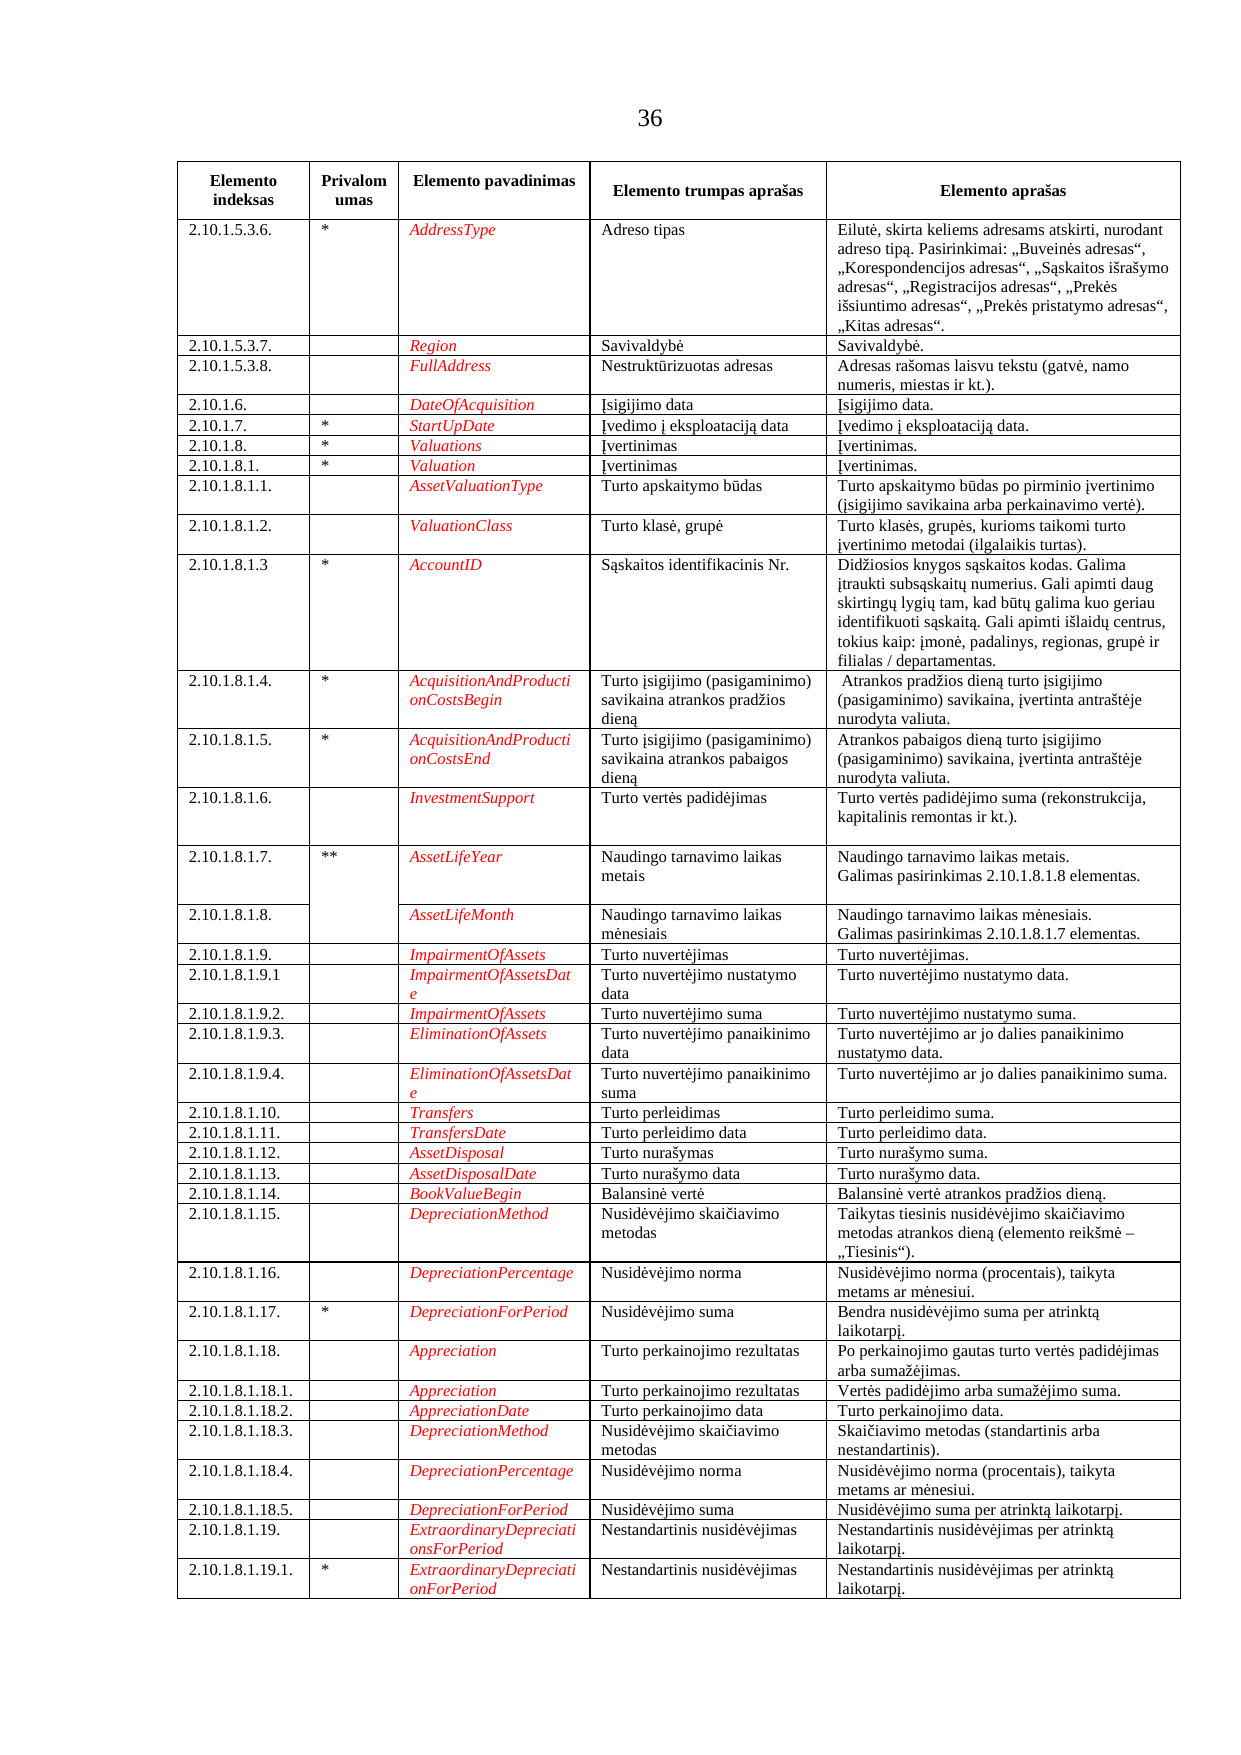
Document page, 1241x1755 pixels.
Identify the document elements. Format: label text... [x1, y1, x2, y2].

table_cell Įvertinimas. [827, 436, 1180, 455]
table_cell Adresas rašomas laisvu tekstu (gatvė, namo numeris, miestas ir kt.). [827, 356, 1180, 394]
table_cell 2.10.1.8.1.17. [178, 1302, 309, 1340]
table_cell Nestruktūrizuotas adresas [591, 356, 826, 394]
table_cell Balansinė vertė [591, 1184, 826, 1203]
table_cell DepreciationForPeriod [399, 1500, 589, 1519]
table_cell Turto perkainojimo rezultatas [591, 1381, 826, 1400]
table_cell DepreciationMethod [399, 1204, 589, 1261]
table_cell Turto nuvertėjimo suma [591, 1004, 826, 1023]
table_cell AccountID [399, 555, 589, 670]
table_cell Transfers [399, 1103, 589, 1122]
table_cell [310, 1520, 398, 1558]
table_cell 2.10.1.8.1.16. [178, 1263, 309, 1301]
table_cell 2.10.1.5.3.6. [178, 220, 309, 334]
table_cell * [310, 671, 398, 728]
table_cell [310, 1143, 398, 1162]
table_cell Turto apskaitymo būdas [591, 476, 826, 514]
table_cell Naudingo tarnavimo laikas mėnesiais [591, 905, 826, 943]
table_cell Naudingo tarnavimo laikas metais [591, 846, 826, 904]
table_cell * [310, 729, 398, 787]
table_cell Atrankos pradžios dieną turto įsigijimo (pasigaminimo) savikaina, įvertinta antraštėje nurodyta valiuta. [827, 671, 1180, 728]
table_cell AssetDisposalDate [399, 1164, 589, 1183]
table_cell AddressType [399, 220, 589, 334]
table_cell Didžiosios knygos sąskaitos kodas. Galima įtraukti subsąskaitų numerius. Gali apimti daug skirtingų lygių tam, kad būtų galima kuo geriau identifikuoti sąskaitą. Gali apimti išlaidų centrus, tokius kaip: įmonė, padalinys, regionas, grupė ir filialas / departamentas. [827, 555, 1180, 670]
table_cell Turto vertės padidėjimo suma (rekonstrukcija, kapitalinis remontas ir kt.). [827, 788, 1180, 845]
table_cell Nusidėvėjimo skaičiavimo metodas [591, 1421, 826, 1459]
table_cell Turto nuvertėjimo ar jo dalies panaikinimo suma. [827, 1064, 1180, 1102]
table_cell DepreciationPercentage [399, 1263, 589, 1301]
table_cell Turto perleidimas [591, 1103, 826, 1122]
table_cell Turto klasė, grupė [591, 515, 826, 554]
table_cell Naudingo tarnavimo laikas mėnesiais. Galimas pasirinkimas 2.10.1.8.1.7 elementas. [827, 905, 1180, 943]
table_cell * [310, 555, 398, 670]
table_cell Turto klasės, grupės, kurioms taikomi turto įvertinimo metodai (ilgalaikis turtas). [827, 515, 1180, 554]
table_cell Region [399, 336, 589, 355]
table_cell Nestandartinis nusidėvėjimas per atrinktą laikotarpį. [827, 1520, 1180, 1558]
table_cell Turto perleidimo data. [827, 1123, 1180, 1142]
table_cell 2.10.1.8.1.7. [178, 846, 309, 904]
table_cell Turto nuvertėjimo panaikinimo data [591, 1024, 826, 1062]
table_cell 2.10.1.8.1.11. [178, 1123, 309, 1142]
table_cell Taikytas tiesinis nusidėvėjimo skaičiavimo metodas atrankos dieną (elemento reikšmė –„Tiesinis“). [827, 1204, 1180, 1261]
table_cell [310, 1103, 398, 1122]
table_cell 2.10.1.8.1.6. [178, 788, 309, 845]
table_cell Turto perleidimo suma. [827, 1103, 1180, 1122]
table_cell * [310, 456, 398, 475]
table_cell 2.10.1.8.1.9.3. [178, 1024, 309, 1062]
table_cell Turto nurašymo data [591, 1164, 826, 1183]
table_cell Skaičiavimo metodas (standartinis arba nestandartinis). [827, 1421, 1180, 1459]
table_cell Įvertinimas [591, 456, 826, 475]
table_cell [310, 1123, 398, 1142]
table_cell 2.10.1.8.1.9.1 [178, 965, 309, 1003]
table_cell Savivaldybė. [827, 336, 1180, 355]
table_cell Turto įsigijimo (pasigaminimo) savikaina atrankos pradžios dieną [591, 671, 826, 728]
table_cell ImpairmentOfAssets [399, 1004, 589, 1023]
table_cell Nestandartinis nusidėvėjimas [591, 1559, 826, 1598]
table_cell [310, 1064, 398, 1102]
table_cell AcquisitionAndProductionCostsEnd [399, 729, 589, 787]
table_cell Įvertinimas [591, 436, 826, 455]
table_cell [310, 1421, 398, 1459]
table_cell Atrankos pabaigos dieną turto įsigijimo (pasigaminimo) savikaina, įvertinta antraštėje nurodyta valiuta. [827, 729, 1180, 787]
table_cell Nusidėvėjimo norma (procentais), taikyta metams ar mėnesiui. [827, 1263, 1180, 1301]
table_cell 2.10.1.8.1.19.1. [178, 1559, 309, 1598]
table_cell 2.10.1.6. [178, 395, 309, 414]
table_cell [310, 395, 398, 414]
table_cell Įsigijimo data. [827, 395, 1180, 414]
table_cell 2.10.1.8.1. [178, 456, 309, 475]
table_cell FullAddress [399, 356, 589, 394]
table_cell Valuations [399, 436, 589, 455]
table_cell ValuationClass [399, 515, 589, 554]
table_header Elemento trumpas aprašas [591, 162, 826, 218]
table_cell 2.10.1.8.1.3 [178, 555, 309, 670]
table_header Elemento aprašas [827, 162, 1180, 218]
table_cell Nusidėvėjimo norma [591, 1460, 826, 1499]
table_cell DepreciationForPeriod [399, 1302, 589, 1340]
table_cell Turto nuvertėjimo nustatymo data. [827, 965, 1180, 1003]
table_cell Valuation [399, 456, 589, 475]
table_cell [310, 944, 398, 963]
table_cell DepreciationPercentage [399, 1460, 589, 1499]
table_cell [310, 1341, 398, 1379]
table_cell StartUpDate [399, 415, 589, 434]
table_cell Nestandartinis nusidėvėjimas per atrinktą laikotarpį. [827, 1559, 1180, 1598]
table_cell 2.10.1.8.1.12. [178, 1143, 309, 1162]
table_cell DateOfAcquisition [399, 395, 589, 414]
table_cell 2.10.1.8.1.18.3. [178, 1421, 309, 1459]
table_cell ExtraordinaryDepreciationsForPeriod [399, 1520, 589, 1558]
table_cell Turto nurašymo data. [827, 1164, 1180, 1183]
table_cell Nusidėvėjimo norma (procentais), taikyta metams ar mėnesiui. [827, 1460, 1180, 1499]
table_cell Nusidėvėjimo suma [591, 1302, 826, 1340]
table_cell Adreso tipas [591, 220, 826, 334]
table_cell [310, 336, 398, 355]
table_cell Turto nuvertėjimo nustatymo suma. [827, 1004, 1180, 1023]
table_cell [310, 788, 398, 845]
table_cell 2.10.1.8.1.13. [178, 1164, 309, 1183]
table_cell [310, 965, 398, 1003]
table_cell TransfersDate [399, 1123, 589, 1142]
table_cell Įvedimo į eksploataciją data. [827, 415, 1180, 434]
table_cell ImpairmentOfAssetsDate [399, 965, 589, 1003]
table_cell * [310, 220, 398, 334]
table_cell BookValueBegin [399, 1184, 589, 1203]
table_cell Appreciation [399, 1341, 589, 1379]
table_cell 2.10.1.8. [178, 436, 309, 455]
table_cell Turto perkainojimo rezultatas [591, 1341, 826, 1379]
table_cell [310, 1004, 398, 1023]
table_cell [310, 515, 398, 554]
table_cell 2.10.1.8.1.1. [178, 476, 309, 514]
table_cell 2.10.1.8.1.19. [178, 1520, 309, 1558]
table_cell Appreciation [399, 1381, 589, 1400]
table_cell DepreciationMethod [399, 1421, 589, 1459]
table_cell [310, 1500, 398, 1519]
table_cell Turto apskaitymo būdas po pirminio įvertinimo (įsigijimo savikaina arba perkainavimo vertė). [827, 476, 1180, 514]
table_cell 2.10.1.8.1.18. [178, 1341, 309, 1379]
table_cell Savivaldybė [591, 336, 826, 355]
table_cell Sąskaitos identifikacinis Nr. [591, 555, 826, 670]
table_cell EliminationOfAssetsDate [399, 1064, 589, 1102]
table_cell Turto perkainojimo data [591, 1401, 826, 1420]
table_cell Turto perkainojimo data. [827, 1401, 1180, 1420]
table_cell Nestandartinis nusidėvėjimas [591, 1520, 826, 1558]
table_cell 2.10.1.8.1.2. [178, 515, 309, 554]
table_cell Turto vertės padidėjimas [591, 788, 826, 845]
table_cell 2.10.1.5.3.7. [178, 336, 309, 355]
table_cell Turto nurašymas [591, 1143, 826, 1162]
table_cell [310, 1460, 398, 1499]
table_cell AppreciationDate [399, 1401, 589, 1420]
table_cell EliminationOfAssets [399, 1024, 589, 1062]
table_cell [310, 1024, 398, 1062]
table_cell Nusidėvėjimo norma [591, 1263, 826, 1301]
table_cell 2.10.1.7. [178, 415, 309, 434]
table_cell 2.10.1.5.3.8. [178, 356, 309, 394]
table_cell Įvertinimas. [827, 456, 1180, 475]
table_cell Įvedimo į eksploataciją data [591, 415, 826, 434]
table_cell * [310, 436, 398, 455]
table_cell Turto nuvertėjimas [591, 944, 826, 963]
table_cell Bendra nusidėvėjimo suma per atrinktą laikotarpį. [827, 1302, 1180, 1340]
table_cell Turto perleidimo data [591, 1123, 826, 1142]
table_cell * [310, 1559, 398, 1598]
table_cell * [310, 1302, 398, 1340]
table_cell Po perkainojimo gautas turto vertės padidėjimas arba sumažėjimas. [827, 1341, 1180, 1379]
table_cell InvestmentSupport [399, 788, 589, 845]
table_cell [310, 1164, 398, 1183]
table_cell AssetLifeMonth [399, 905, 589, 943]
table_cell 2.10.1.8.1.4. [178, 671, 309, 728]
table_cell [310, 1381, 398, 1400]
table_cell [310, 1204, 398, 1261]
table_cell ** [310, 846, 398, 943]
table_cell [310, 1263, 398, 1301]
table_cell [310, 356, 398, 394]
table_cell Balansinė vertė atrankos pradžios dieną. [827, 1184, 1180, 1203]
table_cell 2.10.1.8.1.18.4. [178, 1460, 309, 1499]
table_cell 2.10.1.8.1.9.2. [178, 1004, 309, 1023]
table_cell 2.10.1.8.1.5. [178, 729, 309, 787]
table_cell Turto nuvertėjimas. [827, 944, 1180, 963]
table_cell AssetLifeYear [399, 846, 589, 904]
table_cell Vertės padidėjimo arba sumažėjimo suma. [827, 1381, 1180, 1400]
table_cell ImpairmentOfAssets [399, 944, 589, 963]
table_cell Eilutė, skirta keliems adresams atskirti, nurodant adreso tipą. Pasirinkimai: „Buveinės adresas“, „Korespondencijos adresas“, „Sąskaitos išrašymo adresas“, „Registracijos adresas“, „Prekės išsiuntimo adresas“, „Prekės pristatymo adresas“, „Kitas adresas“. [827, 220, 1180, 334]
table_cell Nusidėvėjimo suma [591, 1500, 826, 1519]
table_cell 2.10.1.8.1.9.4. [178, 1064, 309, 1102]
table_cell 2.10.1.8.1.10. [178, 1103, 309, 1122]
table_cell 2.10.1.8.1.18.5. [178, 1500, 309, 1519]
table_header Privalomumas [310, 162, 398, 218]
table_cell Turto nurašymo suma. [827, 1143, 1180, 1162]
table_cell 2.10.1.8.1.15. [178, 1204, 309, 1261]
table_cell 2.10.1.8.1.9. [178, 944, 309, 963]
table_cell Nusidėvėjimo skaičiavimo metodas [591, 1204, 826, 1261]
table_cell Naudingo tarnavimo laikas metais. Galimas pasirinkimas 2.10.1.8.1.8 elementas. [827, 846, 1180, 904]
table_cell * [310, 415, 398, 434]
table_cell [310, 1184, 398, 1203]
table_cell Įsigijimo data [591, 395, 826, 414]
table_cell Turto įsigijimo (pasigaminimo) savikaina atrankos pabaigos dieną [591, 729, 826, 787]
table_cell AssetDisposal [399, 1143, 589, 1162]
table_cell [310, 1401, 398, 1420]
table_cell ExtraordinaryDepreciationForPeriod [399, 1559, 589, 1598]
table_cell AssetValuationType [399, 476, 589, 514]
table_cell Turto nuvertėjimo panaikinimo suma [591, 1064, 826, 1102]
table_cell 2.10.1.8.1.14. [178, 1184, 309, 1203]
table_cell Turto nuvertėjimo ar jo dalies panaikinimo nustatymo data. [827, 1024, 1180, 1062]
table_header Elemento pavadinimas [399, 162, 589, 218]
table_cell Turto nuvertėjimo nustatymo data [591, 965, 826, 1003]
table_cell 2.10.1.8.1.18.2. [178, 1401, 309, 1420]
table_cell 2.10.1.8.1.18.1. [178, 1381, 309, 1400]
table_cell [310, 476, 398, 514]
table_cell Nusidėvėjimo suma per atrinktą laikotarpį. [827, 1500, 1180, 1519]
table_header Elemento indeksas [178, 162, 309, 218]
table_cell AcquisitionAndProductionCostsBegin [399, 671, 589, 728]
table_cell 2.10.1.8.1.8. [178, 905, 309, 943]
